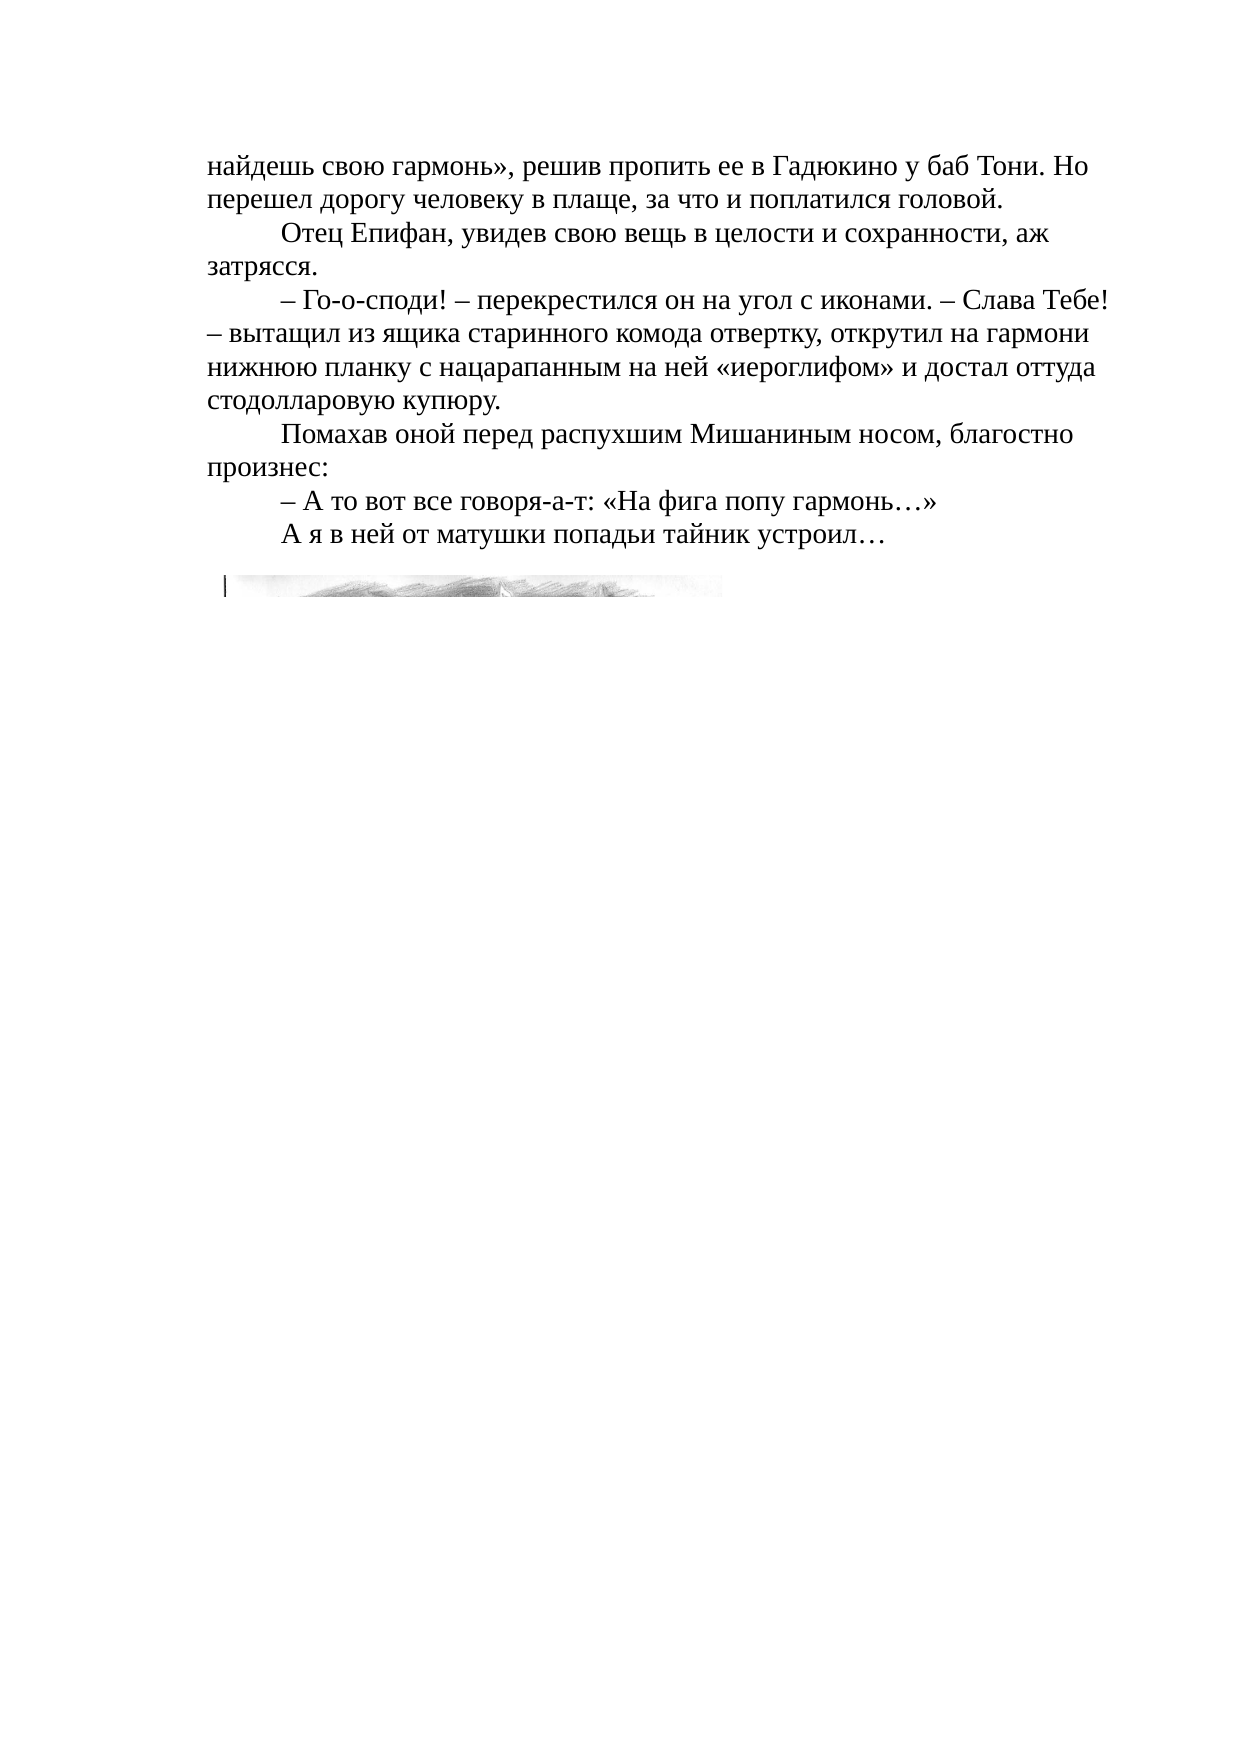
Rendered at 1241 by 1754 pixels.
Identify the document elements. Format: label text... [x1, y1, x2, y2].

picture [223, 575, 723, 597]
text А я в ней от матушки попадьи тайник устроил… [207, 517, 1122, 550]
text Отец Епифан, увидев свою вещь в целости и сохранности, аж затрясся. [207, 215, 1122, 282]
text – А то вот все говоря-а-т: «На фига попу гармонь…» [207, 483, 1122, 517]
text – Го-о-споди! – перекрестился он на угол с иконами. – Слава Тебе! – вытащил из ящика старинного комода отвертку, открутил на гармони нижнюю планку с нацарапанным на ней «иероглифом» и достал оттуда стодолларовую купюру. [207, 282, 1122, 416]
text Помахав оной перед распухшим Мишаниным носом, благостно произнес: [207, 416, 1122, 483]
text найдешь свою гармонь», решив пропить ее в Гадюкино у баб Тони. Но перешел дорогу человеку в плаще, за что и поплатился головой. [207, 148, 1122, 215]
